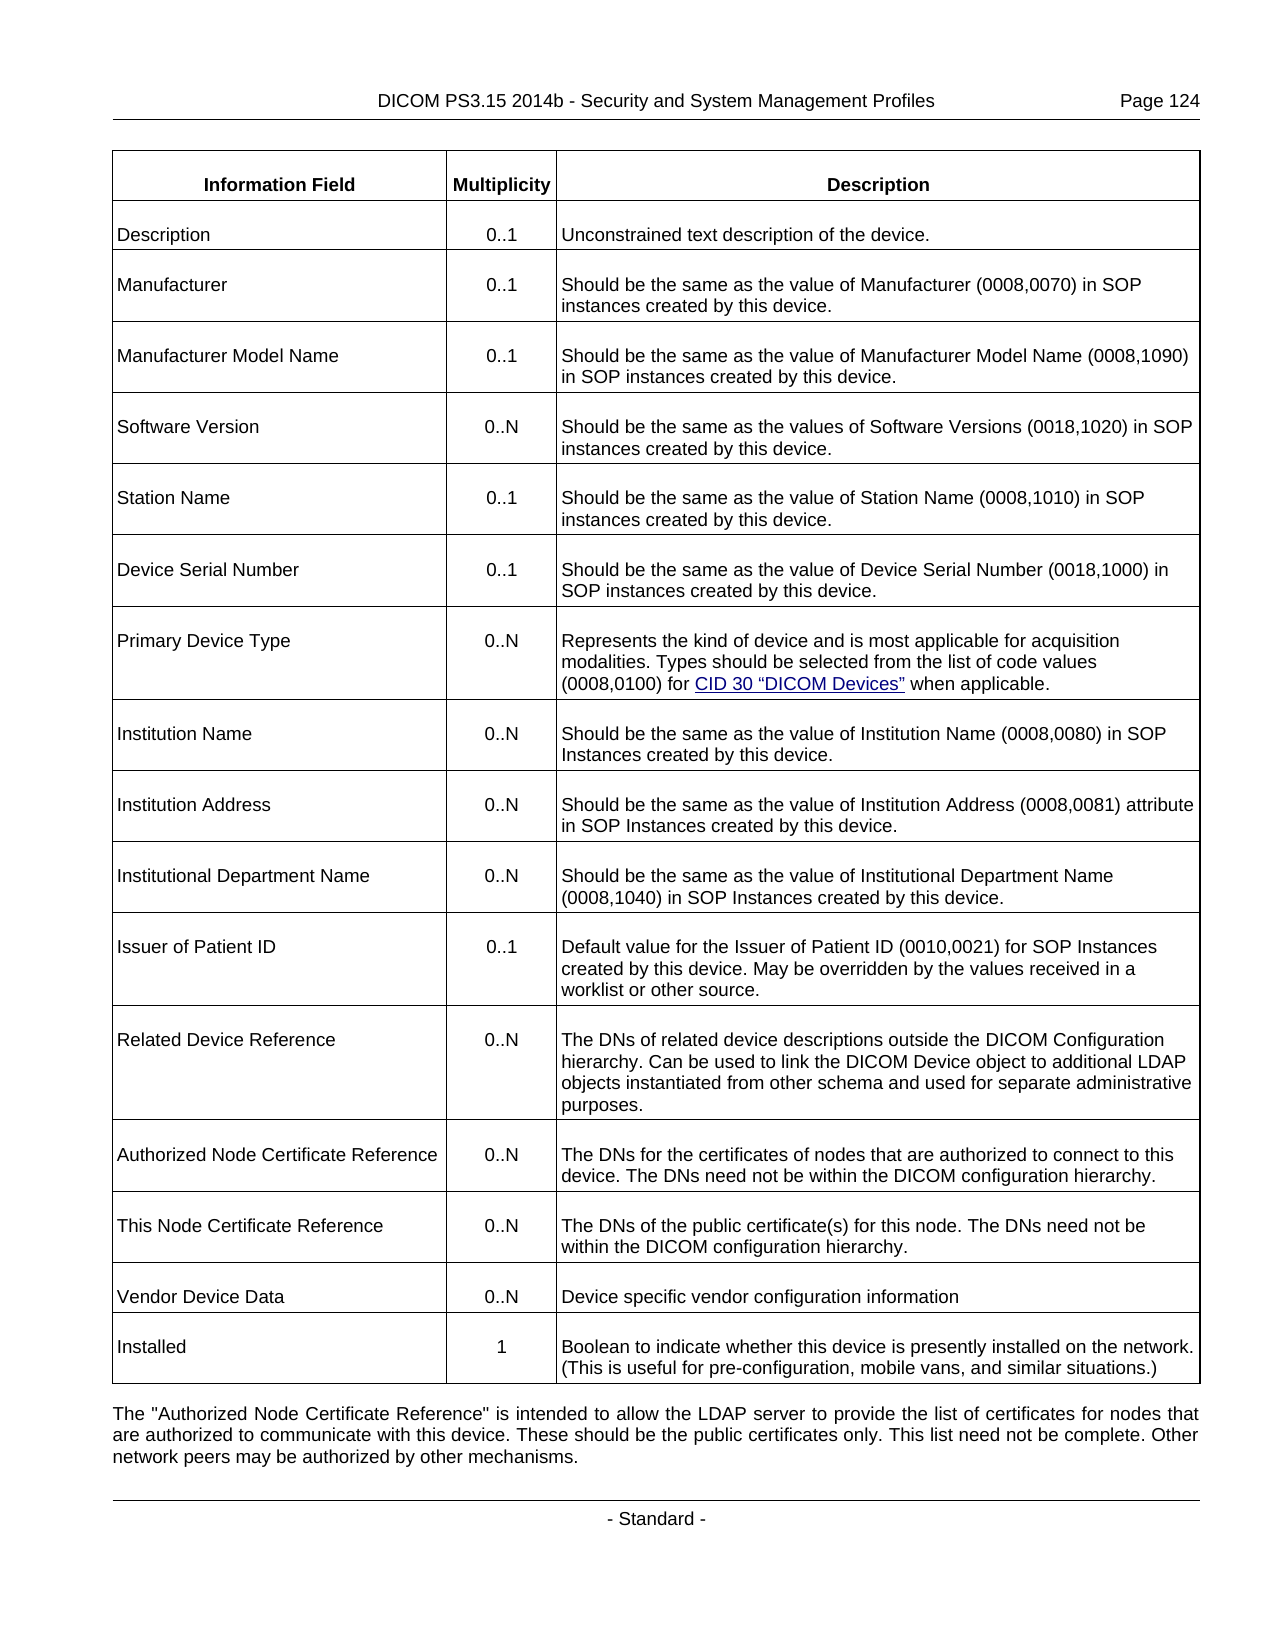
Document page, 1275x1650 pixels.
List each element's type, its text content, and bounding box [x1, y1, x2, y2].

table_cell The DNs of the public certificate(s) for this node. The DNs need not be within the DICOM configuration hierarchy. [557, 1192, 1199, 1262]
table_cell Device Serial Number [113, 535, 446, 606]
table_cell 0..N [447, 607, 556, 698]
table_cell 0..1 [447, 250, 556, 321]
table_cell Vendor Device Data [113, 1263, 446, 1312]
table_cell Installed [113, 1313, 446, 1383]
table_cell Institution Address [113, 771, 446, 841]
table_cell Description [113, 201, 446, 249]
table_cell 0..N [447, 700, 556, 770]
table_cell 0..N [447, 1120, 556, 1191]
table_cell Should be the same as the value of Manufacturer Model Name (0008,1090) in SOP instances created by this device. [557, 322, 1199, 392]
text The "Authorized Node Certificate Reference" is intended to allow the LDAP server to provide the list of certificates for nodes that are authorized to communicate with this device. These should be the public certificates only. This list need not be complete. Other network peers may be authorized by other mechanisms. [112, 1403, 1200, 1467]
table_cell 0..N [447, 1006, 556, 1119]
table_cell Institution Name [113, 700, 446, 770]
table_cell Manufacturer Model Name [113, 322, 446, 392]
table_cell Issuer of Patient ID [113, 913, 446, 1005]
table_header Multiplicity [447, 151, 556, 200]
table_cell 0..N [447, 393, 556, 463]
table_cell 0..1 [447, 913, 556, 1005]
table_cell Related Device Reference [113, 1006, 446, 1119]
table_cell Should be the same as the values of Software Versions (0018,1020) in SOP instances created by this device. [557, 393, 1199, 463]
table_cell Device specific vendor configuration information [557, 1263, 1199, 1312]
table_cell Should be the same as the value of Device Serial Number (0018,1000) in SOP instances created by this device. [557, 535, 1199, 606]
table_cell Station Name [113, 464, 446, 534]
table_cell Manufacturer [113, 250, 446, 321]
table_cell Should be the same as the value of Institution Address (0008,0081) attribute in SOP Instances created by this device. [557, 771, 1199, 841]
table_cell 0..1 [447, 464, 556, 534]
table_header Information Field [113, 151, 446, 200]
table_cell 0..1 [447, 322, 556, 392]
table_cell 0..1 [447, 535, 556, 606]
table_cell Primary Device Type [113, 607, 446, 698]
table_cell Should be the same as the value of Institutional Department Name (0008,1040) in SOP Instances created by this device. [557, 842, 1199, 912]
table_cell The DNs for the certificates of nodes that are authorized to connect to this device. The DNs need not be within the DICOM configuration hierarchy. [557, 1120, 1199, 1191]
table_cell The DNs of related device descriptions outside the DICOM Configuration hierarchy. Can be used to link the DICOM Device object to additional LDAP objects instantiated from other schema and used for separate administrative purposes. [557, 1006, 1199, 1119]
table_cell Should be the same as the value of Station Name (0008,1010) in SOP instances created by this device. [557, 464, 1199, 534]
table_cell Represents the kind of device and is most applicable for acquisition modalities. Types should be selected from the list of code values (0008,0100) for CID 30 “DICOM Devices” when applicable. [557, 607, 1199, 698]
table_cell Default value for the Issuer of Patient ID (0010,0021) for SOP Instances created by this device. May be overridden by the values received in a worklist or other source. [557, 913, 1199, 1005]
table_cell 0..N [447, 771, 556, 841]
table_cell Boolean to indicate whether this device is presently installed on the network. (This is useful for pre-configuration, mobile vans, and similar situations.) [557, 1313, 1199, 1383]
table_cell 1 [447, 1313, 556, 1383]
table_cell Should be the same as the value of Institution Name (0008,0080) in SOP Instances created by this device. [557, 700, 1199, 770]
table_cell 0..N [447, 1192, 556, 1262]
table_cell This Node Certificate Reference [113, 1192, 446, 1262]
table_cell Should be the same as the value of Manufacturer (0008,0070) in SOP instances created by this device. [557, 250, 1199, 321]
table_cell 0..1 [447, 201, 556, 249]
table_cell 0..N [447, 842, 556, 912]
table_header Description [557, 151, 1199, 200]
table_cell 0..N [447, 1263, 556, 1312]
table_cell Software Version [113, 393, 446, 463]
table_cell Institutional Department Name [113, 842, 446, 912]
table_cell Authorized Node Certificate Reference [113, 1120, 446, 1191]
table_cell Unconstrained text description of the device. [557, 201, 1199, 249]
